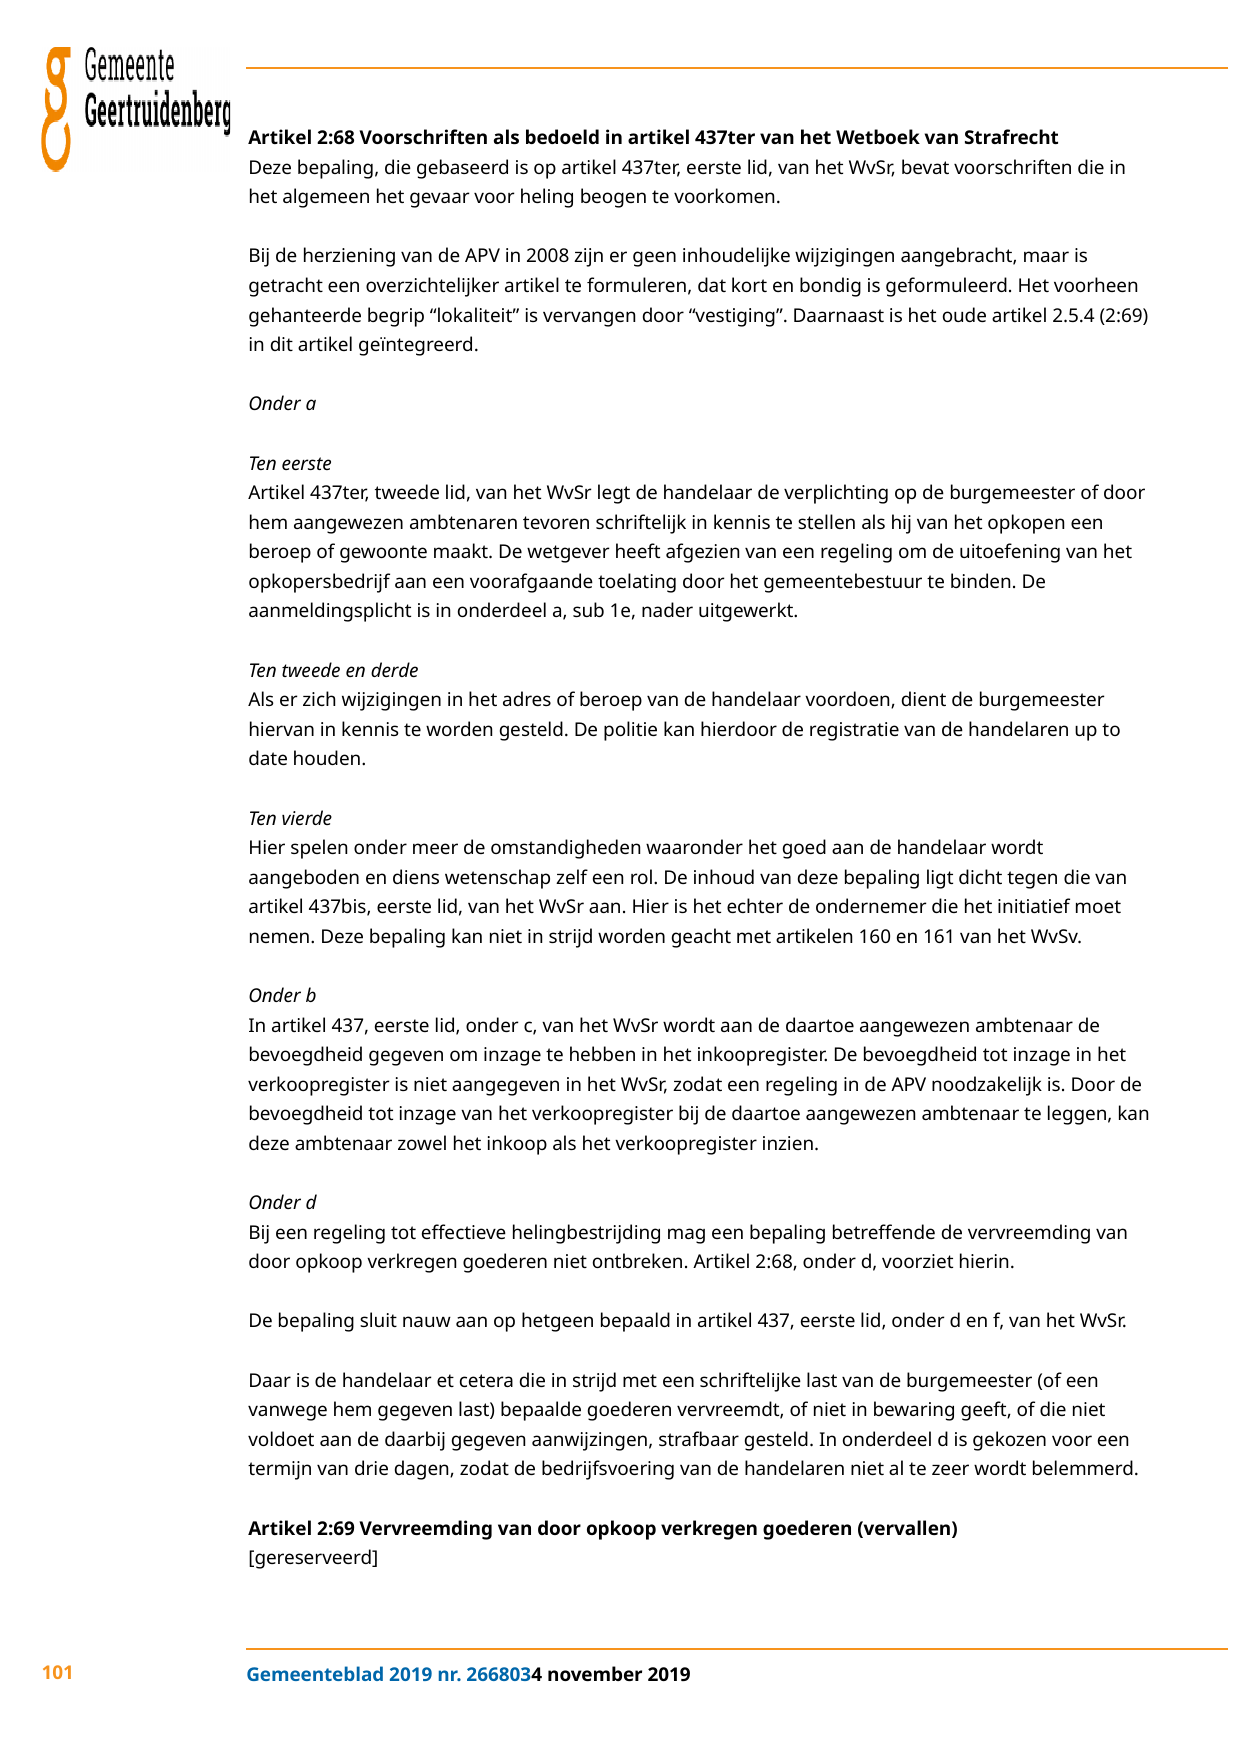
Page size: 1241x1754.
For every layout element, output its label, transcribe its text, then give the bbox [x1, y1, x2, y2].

text Artikel 2:68 Voorschriften als bedoeld in artikel 437ter van het Wetboek van Strafrecht [248, 124, 1152, 150]
text Artikel 437ter, tweede lid, van het WvSr legt de handelaar de verplichting op de burgemeester of door hem aangewezen ambtenaren tevoren schriftelijk in kennis te stellen als hij van het opkopen een beroep of gewoonte maakt. De wetgever heeft afgezien van een regeling om de uitoefening van het opkopersbedrijf aan een voorafgaande toelating door het gemeentebestuur te binden. De aanmeldingsplicht is in onderdeel a, sub 1e, nader uitgewerkt. [248, 479, 1152, 623]
text De bepaling sluit nauw aan op hetgeen bepaald in artikel 437, eerste lid, onder d en f, van het WvSr. [248, 1308, 1152, 1333]
picture [41, 47, 231, 172]
text Bij een regeling tot effectieve helingbestrijding mag een bepaling betreffende de vervreemding van door opkoop verkregen goederen niet ontbreken. Artikel 2:68, onder d, voorziet hierin. [248, 1219, 1152, 1274]
text Daar is de handelaar et cetera die in strijd met een schriftelijke last van de burgemeester (of een vanwege hem gegeven last) bepaalde goederen vervreemdt, of niet in bewaring geeft, of die niet voldoet aan de daarbij gegeven aanwijzingen, strafbaar gesteld. In onderdeel d is gekozen voor een termijn van drie dagen, zodat de bedrijfsvoering van de handelaren niet al te zeer wordt belemmerd. [248, 1367, 1152, 1481]
text Ten vierde [248, 805, 1152, 831]
text In artikel 437, eerste lid, onder c, van het WvSr wordt aan de daartoe aangewezen ambtenaar de bevoegdheid gegeven om inzage te hebben in het inkoopregister. De bevoegdheid tot inzage in het verkoopregister is niet aangegeven in het WvSr, zodat een regeling in de APV noodzakelijk is. Door de bevoegdheid tot inzage van het verkoopregister bij de daartoe aangewezen ambtenaar te leggen, kan deze ambtenaar zowel het inkoop als het verkoopregister inzien. [248, 1012, 1152, 1156]
text [gereserveerd] [248, 1544, 1152, 1570]
text Onder a [248, 391, 1152, 416]
text Artikel 2:69 Vervreemding van door opkoop verkregen goederen (vervallen) [248, 1515, 1152, 1541]
text Hier spelen onder meer de omstandigheden waaronder het goed aan de handelaar wordt aangeboden en diens wetenschap zelf een rol. De inhoud van deze bepaling ligt dicht tegen die van artikel 437bis, eerste lid, van het WvSr aan. Hier is het echter de ondernemer die het initiatief moet nemen. Deze bepaling kan niet in strijd worden geacht met artikelen 160 en 161 van het WvSv. [248, 834, 1152, 949]
text Deze bepaling, die gebaseerd is op artikel 437ter, eerste lid, van het WvSr, bevat voorschriften die in het algemeen het gevaar voor heling beogen te voorkomen. [248, 154, 1152, 209]
text Als er zich wijzigingen in het adres of beroep van de handelaar voordoen, dient de burgemeester hiervan in kennis te worden gesteld. De politie kan hierdoor de registratie van de handelaren up to date houden. [248, 686, 1152, 771]
text Bij de herziening van de APV in 2008 zijn er geen inhoudelijke wijzigingen aangebracht, maar is getracht een overzichtelijker artikel te formuleren, dat kort en bondig is geformuleerd. Het voorheen gehanteerde begrip “lokaliteit” is vervangen door “vestiging”. Daarnaast is het oude artikel 2.5.4 (2:69) in dit artikel geïntegreerd. [248, 243, 1152, 357]
text Ten eerste [248, 450, 1152, 476]
text Onder d [248, 1189, 1152, 1215]
text Ten tweede en derde [248, 657, 1152, 683]
text Onder b [248, 982, 1152, 1008]
